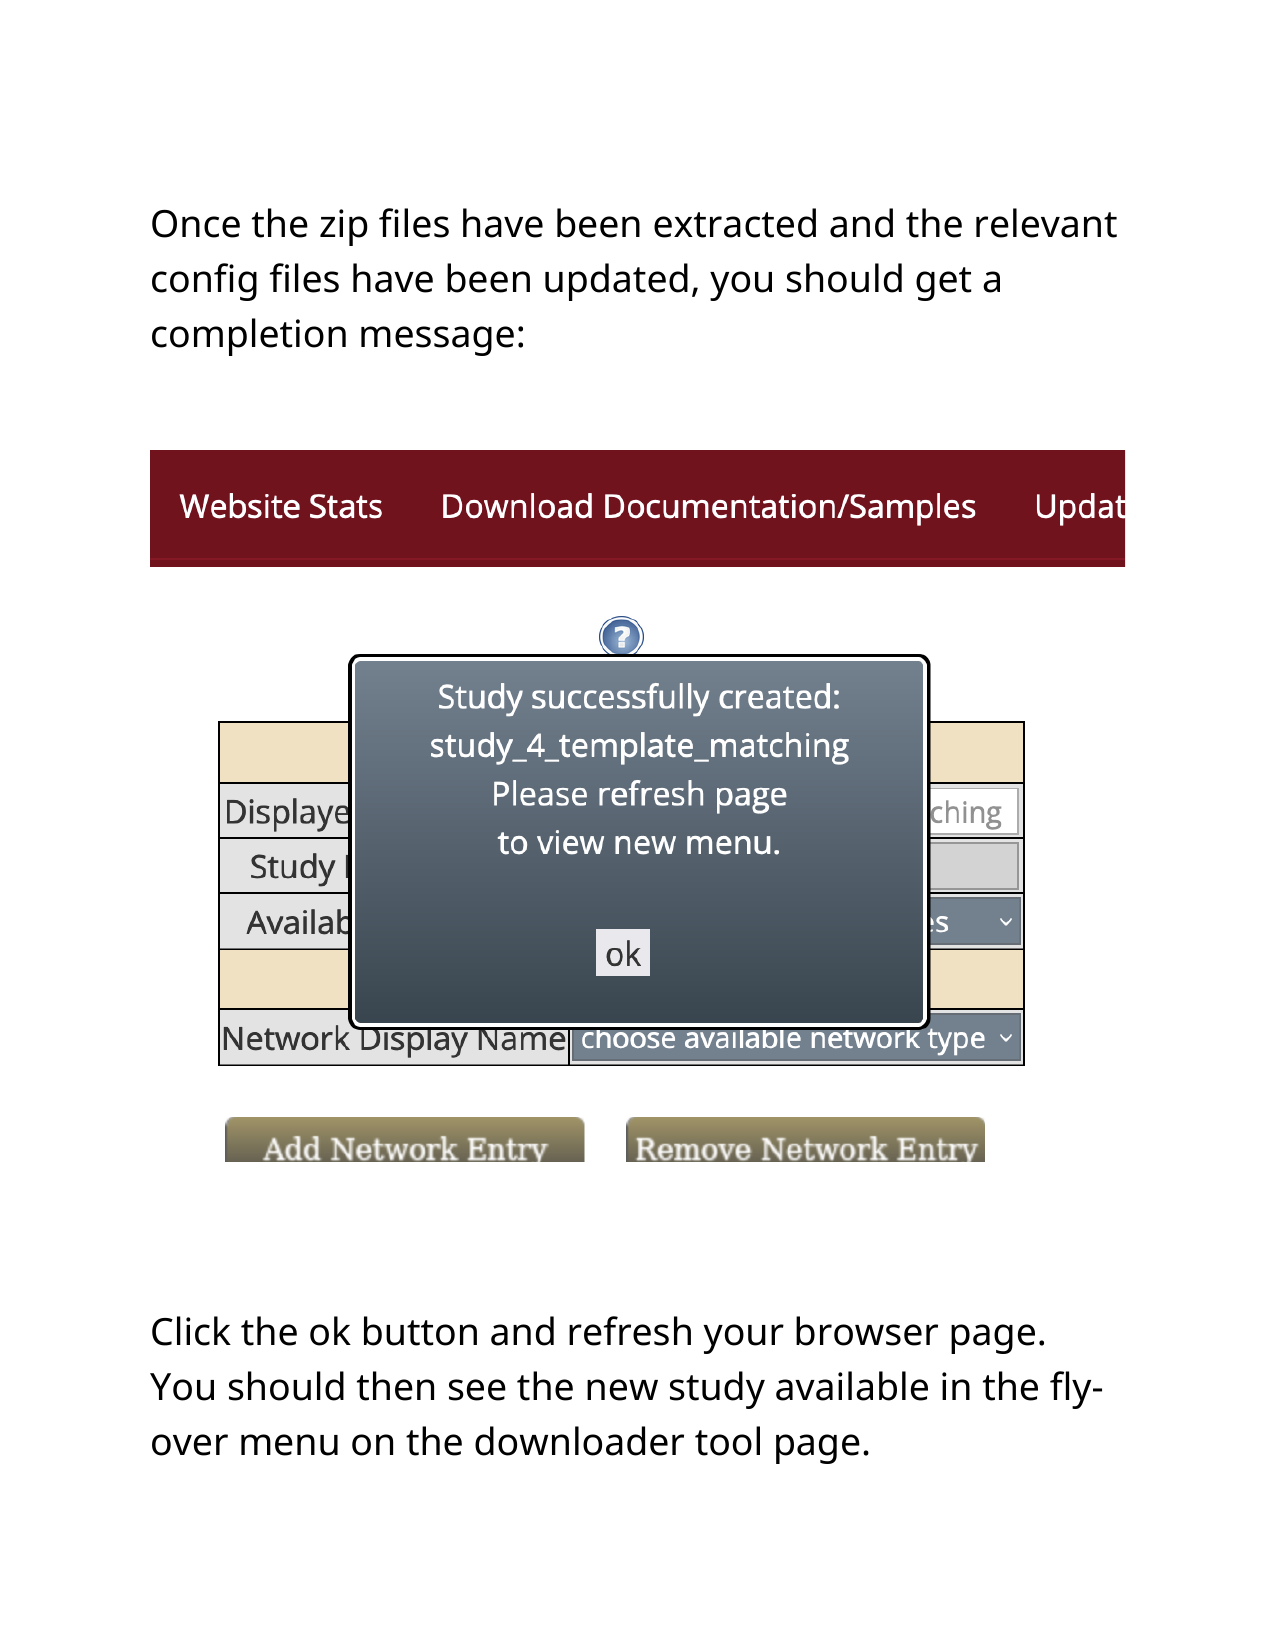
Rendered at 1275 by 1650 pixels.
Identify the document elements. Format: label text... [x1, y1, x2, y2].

text Once the zip files have been extracted and the relevant config files have been updated, you should get a completion message: [150, 197, 1125, 358]
text Click the ok button and refresh your browser page. You should then see the new study available in the fly-over menu on the downloader tool page. [150, 1305, 1125, 1466]
picture [150, 450, 1125, 1162]
